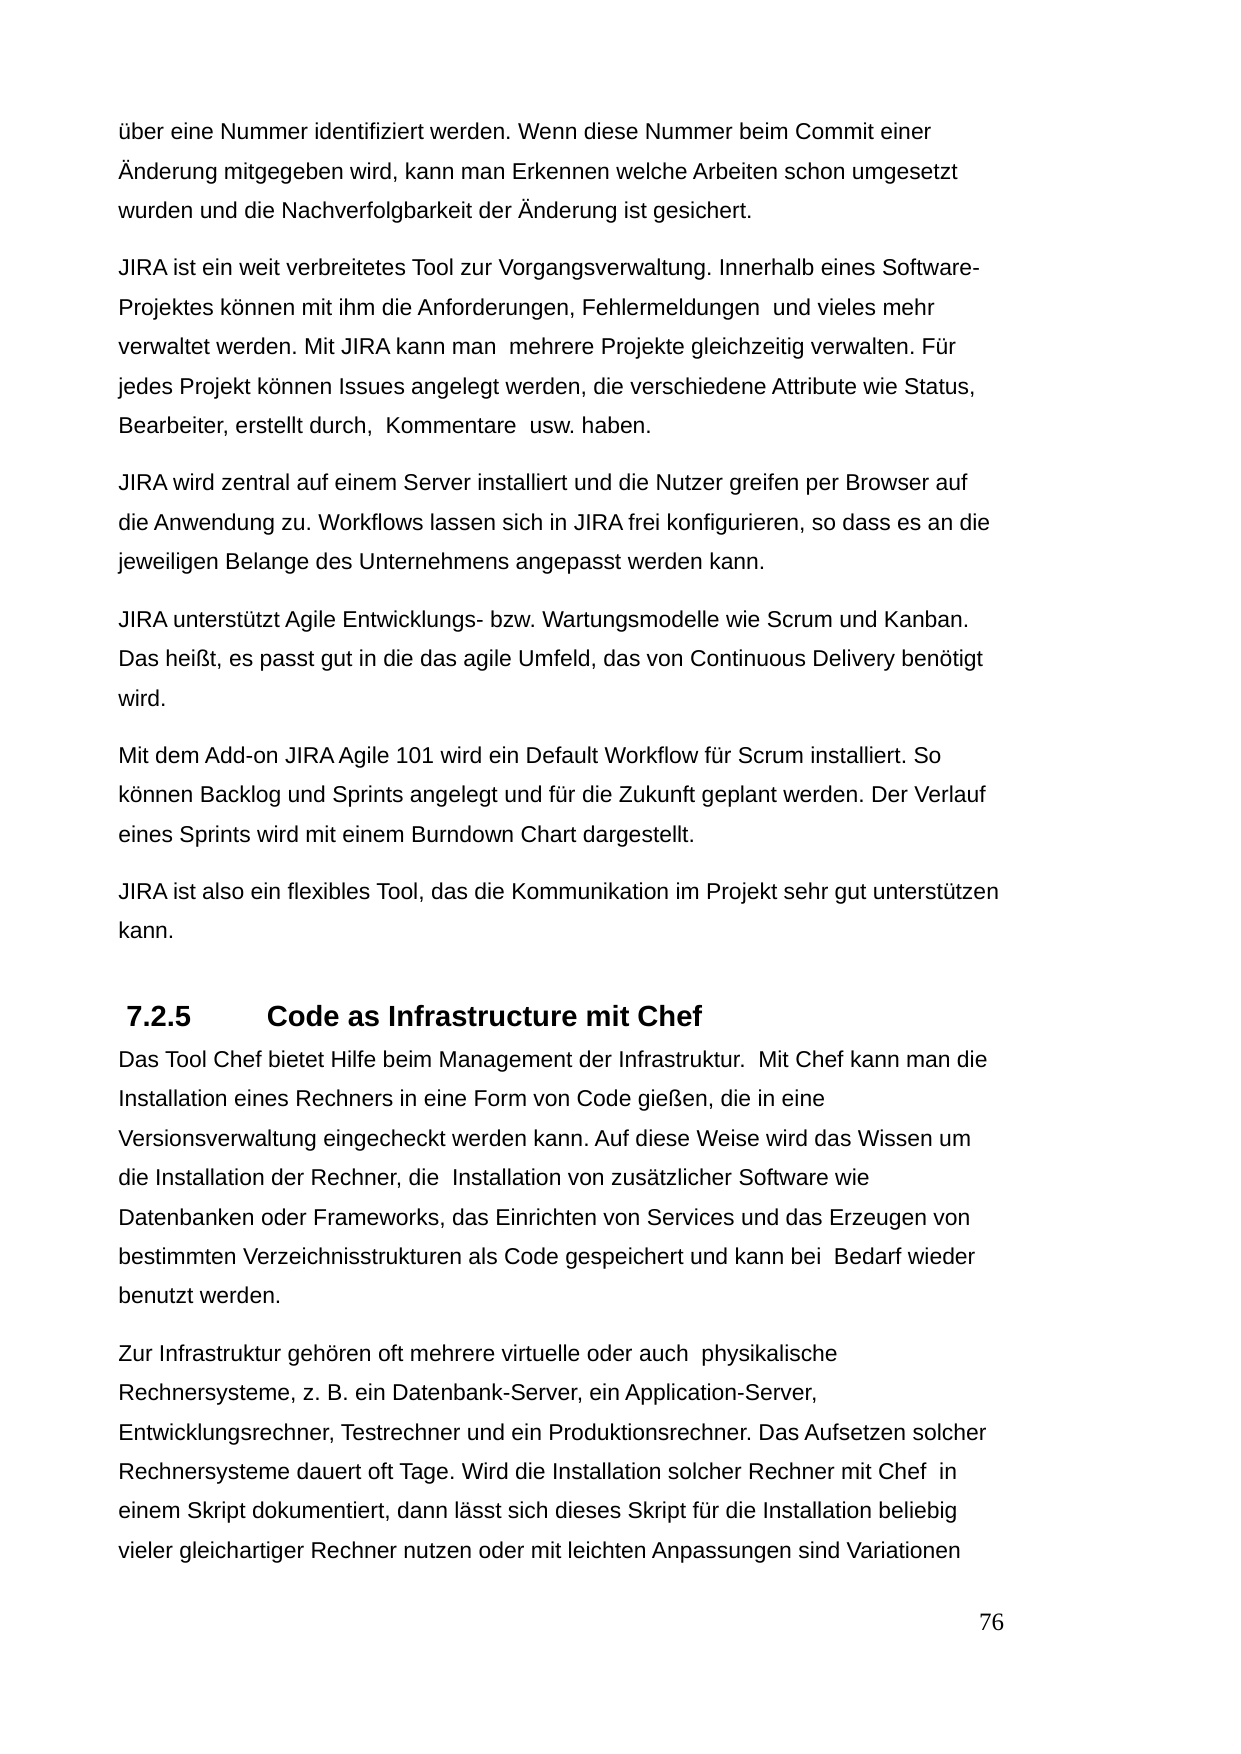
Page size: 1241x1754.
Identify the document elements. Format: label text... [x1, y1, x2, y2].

text über eine Nummer identifiziert werden. Wenn diese Nummer beim Commit einer Änderung mitgegeben wird, kann man Erkennen welche Arbeiten schon umgesetzt wurden und die Nachverfolgbarkeit der Änderung ist gesichert. [118, 118, 1004, 223]
text Das Tool Chef bietet Hilfe beim Management der Infrastruktur. Mit Chef kann man die Installation eines Rechners in eine Form von Code gießen, die in eine Versionsverwaltung eingecheckt werden kann. Auf diese Weise wird das Wissen um die Installation der Rechner, die Installation von zusätzlicher Software wie Datenbanken oder Frameworks, das Einrichten von Services und das Erzeugen von bestimmten Verzeichnisstrukturen als Code gespeichert und kann bei Bedarf wieder benutzt werden. [118, 1046, 1004, 1309]
text Zur Infrastruktur gehören oft mehrere virtuelle oder auch physikalische Rechnersysteme, z. B. ein Datenbank-Server, ein Application-Server, Entwicklungsrechner, Testrechner und ein Produktionsrechner. Das Aufsetzen solcher Rechnersysteme dauert oft Tage. Wird die Installation solcher Rechner mit Chef in einem Skript dokumentiert, dann lässt sich dieses Skript für die Installation beliebig vieler gleichartiger Rechner nutzen oder mit leichten Anpassungen sind Variationen [118, 1339, 1004, 1563]
text Mit dem Add-on JIRA Agile 101 wird ein Default Workflow für Scrum installiert. So können Backlog und Sprints angelegt und für die Zukunft geplant werden. Der Verlauf eines Sprints wird mit einem Burndown Chart dargestellt. [118, 742, 1004, 847]
text JIRA wird zentral auf einem Server installiert und die Nutzer greifen per Browser auf die Anwendung zu. Workflows lassen sich in JIRA frei konfigurieren, so dass es an die jeweiligen Belange des Unternehmens angepasst werden kann. [118, 469, 1004, 575]
text JIRA ist also ein flexibles Tool, das die Kommunikation im Projekt sehr gut unterstützen kann. [118, 878, 1004, 944]
text JIRA ist ein weit verbreitetes Tool zur Vorgangsverwaltung. Innerhalb eines Software-Projektes können mit ihm die Anforderungen, Fehlermeldungen und vieles mehr verwaltet werden. Mit JIRA kann man mehrere Projekte gleichzeitig verwalten. Für jedes Projekt können Issues angelegt werden, die verschiedene Attribute wie Status, Bearbeiter, erstellt durch, Kommentare usw. haben. [118, 254, 1004, 438]
text JIRA unterstützt Agile Entwicklungs- bzw. Wartungsmodelle wie Scrum und Kanban. Das heißt, es passt gut in die das agile Umfeld, das von Continuous Delivery benötigt wird. [118, 606, 1004, 711]
subtitle Code as Infrastructure mit Chef [118, 999, 1004, 1033]
